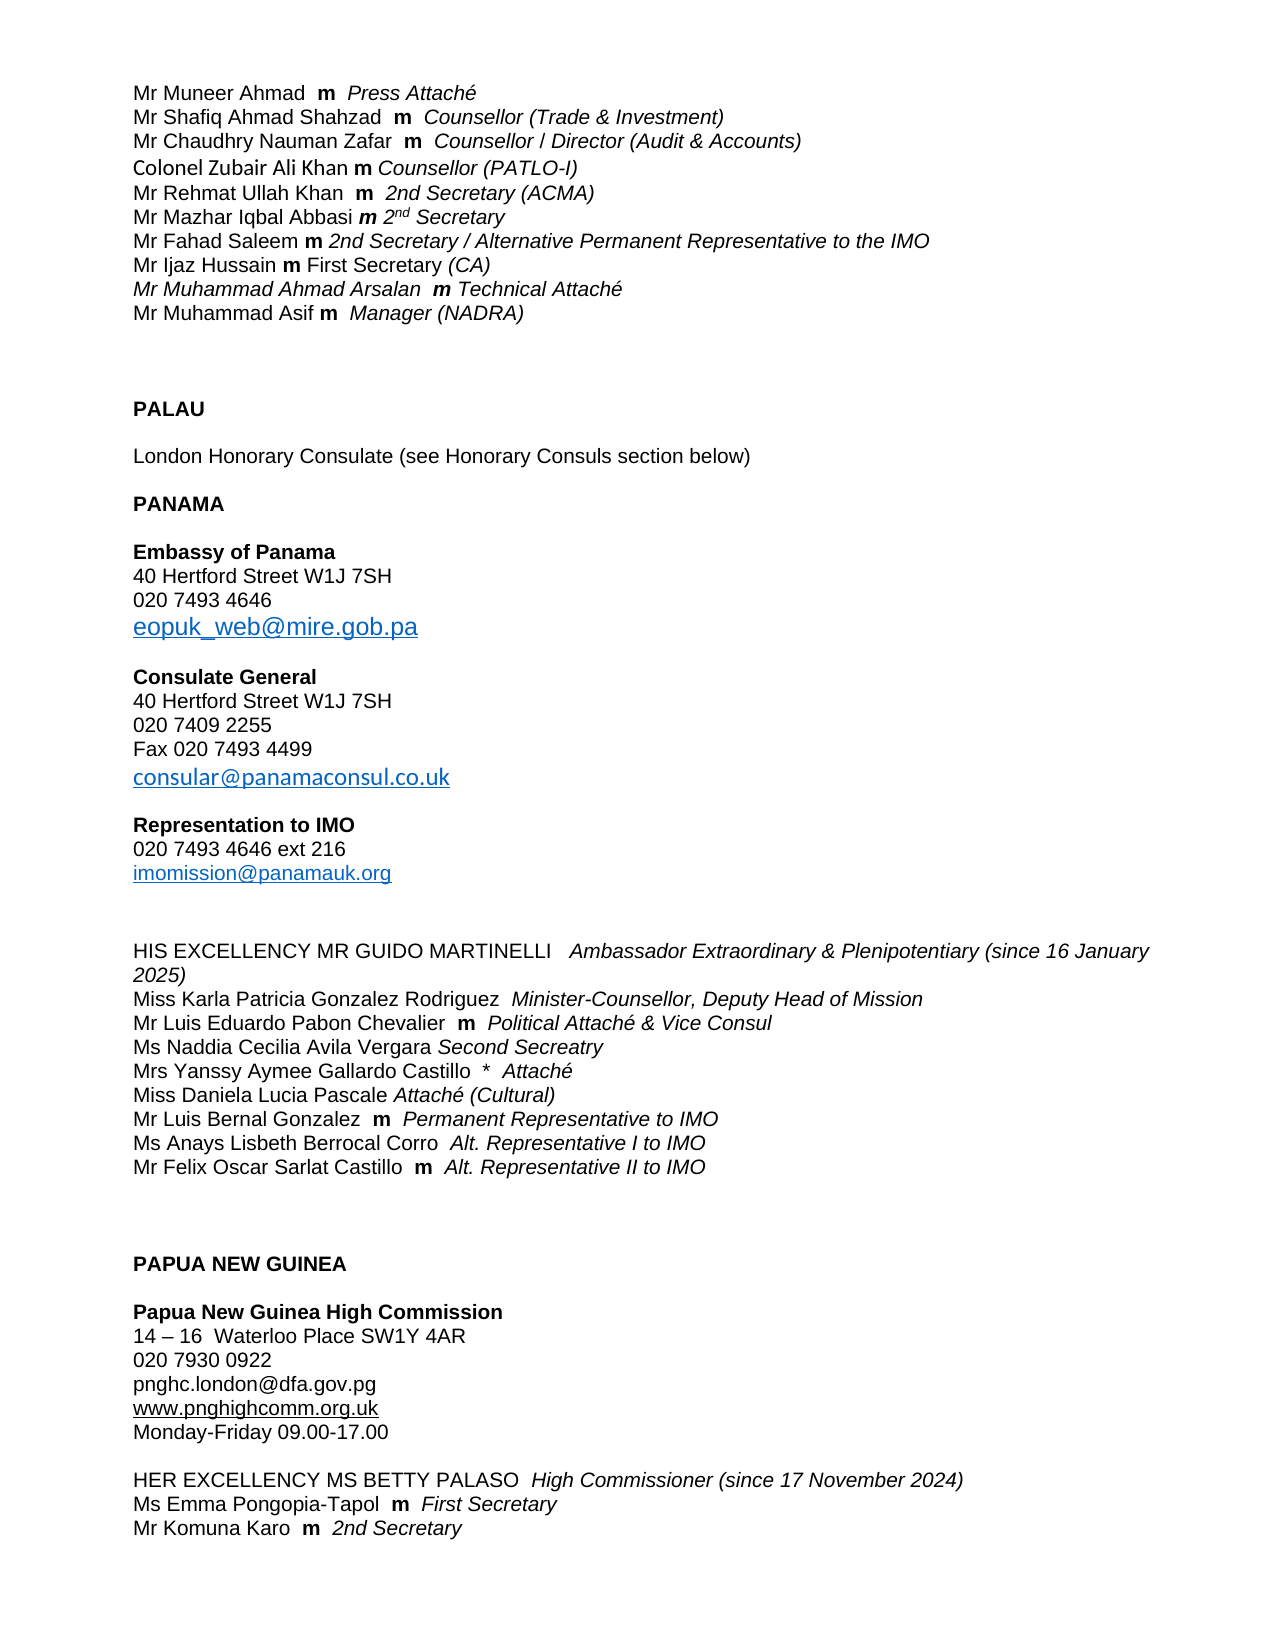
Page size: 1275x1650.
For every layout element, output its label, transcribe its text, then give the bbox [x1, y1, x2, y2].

text 020 7493 4646 ext 216 [133, 837, 1181, 861]
text eopuk_web@mire.gob.pa [133, 612, 1181, 641]
text Consulate General [133, 665, 1181, 689]
text Fax 020 7493 4499 [133, 737, 1181, 761]
text Mrs Yanssy Aymee Gallardo Castillo * Attaché [133, 1059, 1181, 1083]
text 40 Hertford Street W1J 7SH [133, 689, 1181, 713]
text Mr Felix Oscar Sarlat Castillo m Alt. Representative II to IMO [133, 1155, 1181, 1179]
text London Honorary Consulate (see Honorary Consuls section below) [133, 444, 1181, 468]
text Embassy of Panama [133, 540, 1181, 564]
text consular@panamaconsul.co.uk [133, 761, 1181, 791]
text www.pnghighcomm.org.uk [133, 1396, 1181, 1420]
text 14 – 16 Waterloo Place SW1Y 4AR [133, 1324, 1181, 1348]
text Mr Chaudhry Nauman Zafar m Counsellor / Director (Audit & Accounts) [133, 129, 1181, 153]
text Miss Daniela Lucia Pascale Attaché (Cultural) [133, 1083, 1181, 1107]
text 020 7493 4646 [133, 588, 1181, 612]
text Mr Komuna Karo m 2nd Secretary [133, 1516, 1181, 1539]
text Mr Ijaz Hussain m First Secretary (CA) [133, 253, 1181, 277]
text imomission@panamauk.org [133, 861, 1181, 884]
text 40 Hertford Street W1J 7SH [133, 564, 1181, 588]
text Representation to IMO [133, 813, 1181, 837]
text Mr Luis Bernal Gonzalez m Permanent Representative to IMO [133, 1107, 1181, 1131]
text Colonel Zubair Ali Khan m Counsellor (PATLO-I) [133, 153, 1181, 181]
text Mr Rehmat Ullah Khan m 2nd Secretary (ACMA) [133, 181, 1181, 205]
text HER EXCELLENCY MS BETTY PALASO High Commissioner (since 17 November 2024) [133, 1468, 1181, 1492]
text Miss Karla Patricia Gonzalez Rodriguez Minister-Counsellor, Deputy Head of Mission [133, 987, 1181, 1011]
text Ms Anays Lisbeth Berrocal Corro Alt. Representative I to IMO [133, 1131, 1181, 1155]
text HIS EXCELLENCY MR GUIDO MARTINELLI Ambassador Extraordinary & Plenipotentiary (since 16 January 2025) [133, 939, 1181, 987]
text Mr Muhammad Ahmad Arsalan m Technical Attaché [133, 277, 1181, 301]
text Ms Naddia Cecilia Avila Vergara Second Secreatry [133, 1035, 1181, 1059]
text 020 7930 0922 [133, 1348, 1181, 1372]
text PANAMA [133, 492, 1181, 516]
text 020 7409 2255 [133, 713, 1181, 737]
text Mr Muhammad Asif m Manager (NADRA) [133, 301, 1181, 324]
text pnghc.london@dfa.gov.pg [133, 1372, 1181, 1396]
text PAPUA NEW GUINEA [133, 1252, 1181, 1276]
text Mr Luis Eduardo Pabon Chevalier m Political Attaché & Vice Consul [133, 1011, 1181, 1035]
text Mr Fahad Saleem m 2nd Secretary / Alternative Permanent Representative to the IMO [133, 229, 1181, 253]
text Papua New Guinea High Commission [133, 1300, 1181, 1324]
text Mr Muneer Ahmad m Press Attaché [133, 81, 1181, 105]
text Mr Shafiq Ahmad Shahzad m Counsellor (Trade & Investment) [133, 105, 1181, 129]
text Ms Emma Pongopia-Tapol m First Secretary [133, 1492, 1181, 1516]
text Monday-Friday 09.00-17.00 [133, 1420, 1181, 1444]
text PALAU [133, 396, 1181, 420]
text Mr Mazhar Iqbal Abbasi m 2nd Secretary [133, 205, 1181, 229]
